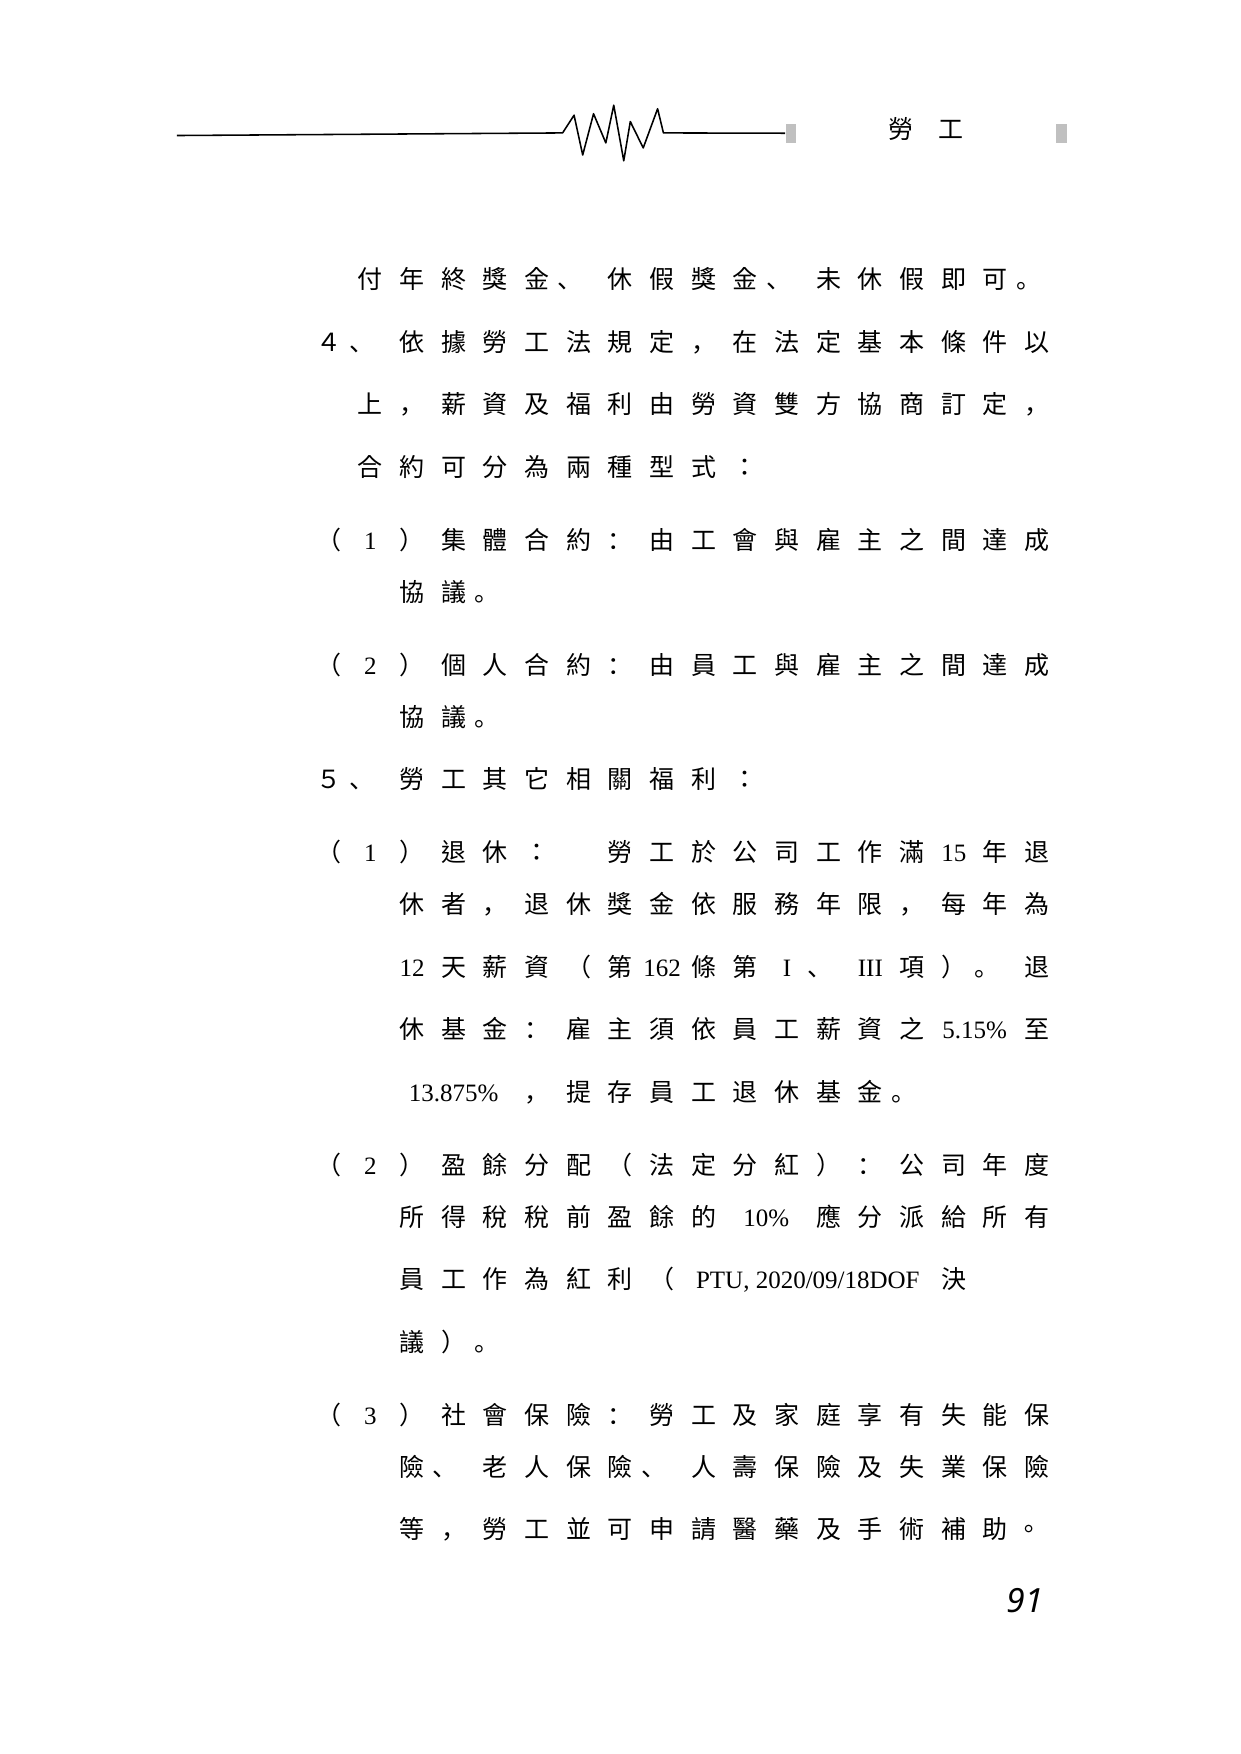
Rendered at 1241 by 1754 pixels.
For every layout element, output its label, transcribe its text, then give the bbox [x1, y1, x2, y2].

text （1）退休： 勞工於公司工作滿15年退休者，退休獎金依服務年限，每年為12天薪資（第162條第I、III項）。退休基金：雇主須依員工薪資之5.15%至13.875%，提存員工退休基金。 [306, 799, 1058, 1111]
text 付年終獎金、休假獎金、未休假即可。 [281, 236, 1058, 299]
text ５、勞工其它相關福利： [281, 736, 1058, 799]
text ４、依據勞工法規定，在法定基本條件以上，薪資及福利由勞資雙方協商訂定，合約可分為兩種型式： [281, 299, 1058, 486]
text （1）集體合約：由工會與雇主之間達成協議。 [306, 486, 1058, 611]
text （3）社會保險：勞工及家庭享有失能保險、老人保險、人壽保險及失業保險等，勞工並可申請醫藥及手術補助。 [306, 1361, 1058, 1549]
text （2）個人合約：由員工與雇主之間達成協議。 [306, 611, 1058, 736]
text （2）盈餘分配（法定分紅）：公司年度所得稅稅前盈餘的10%應分派給所有員工作為紅利（PTU, 2020/09/18DOF決議）。 [306, 1111, 1058, 1361]
